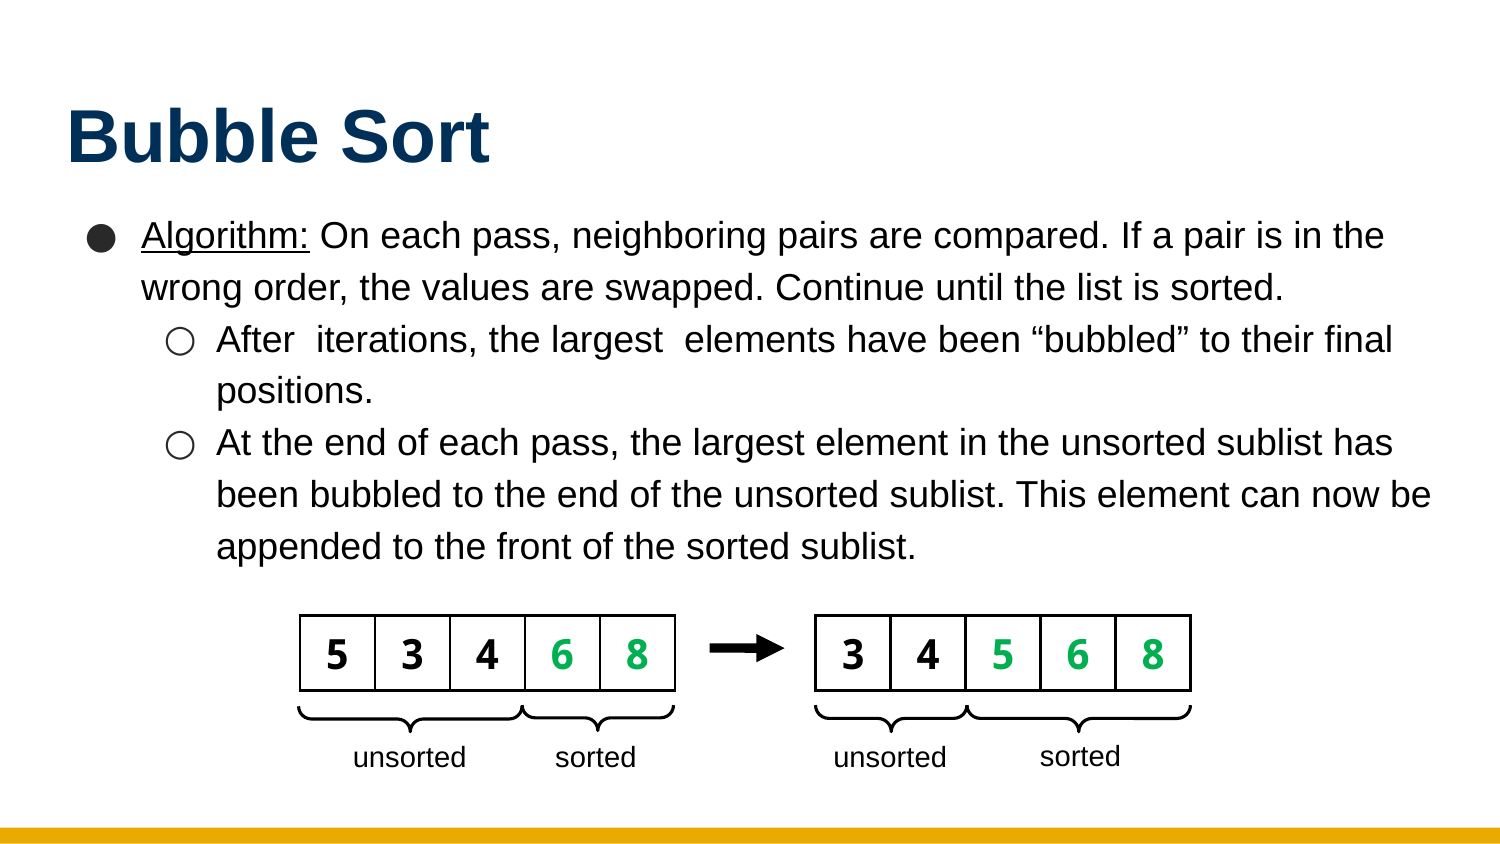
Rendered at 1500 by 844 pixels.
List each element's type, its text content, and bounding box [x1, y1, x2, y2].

table_header 3 [817, 617, 889, 689]
text_box Algorithm: On each pass, neighboring pairs are compared. If a pair is in the wrong order, the values are swapped. Continue until the list is sorted. After iterations, the largest elements have been “bubbled” to their final positions. At the end of each pass, the largest element in the unsorted sublist has been bubbled to the end of the unsorted sublist. This element can now be appended to the front of the sorted sublist. [51, 189, 1449, 784]
text_box unsorted [334, 730, 484, 781]
text_box sorted [1004, 730, 1157, 781]
title Bubble Sort [51, 72, 750, 189]
table_header 5 [967, 617, 1039, 689]
table_header 4 [892, 617, 964, 689]
table_header 8 [1117, 617, 1189, 689]
table_header 6 [526, 617, 599, 689]
table_header 8 [601, 617, 674, 689]
table_header 6 [1042, 617, 1114, 689]
text_box sorted [484, 730, 708, 781]
table_header 3 [376, 617, 449, 689]
table_header 4 [451, 617, 524, 689]
text_box unsorted [778, 730, 1003, 781]
table_header 5 [301, 617, 374, 689]
